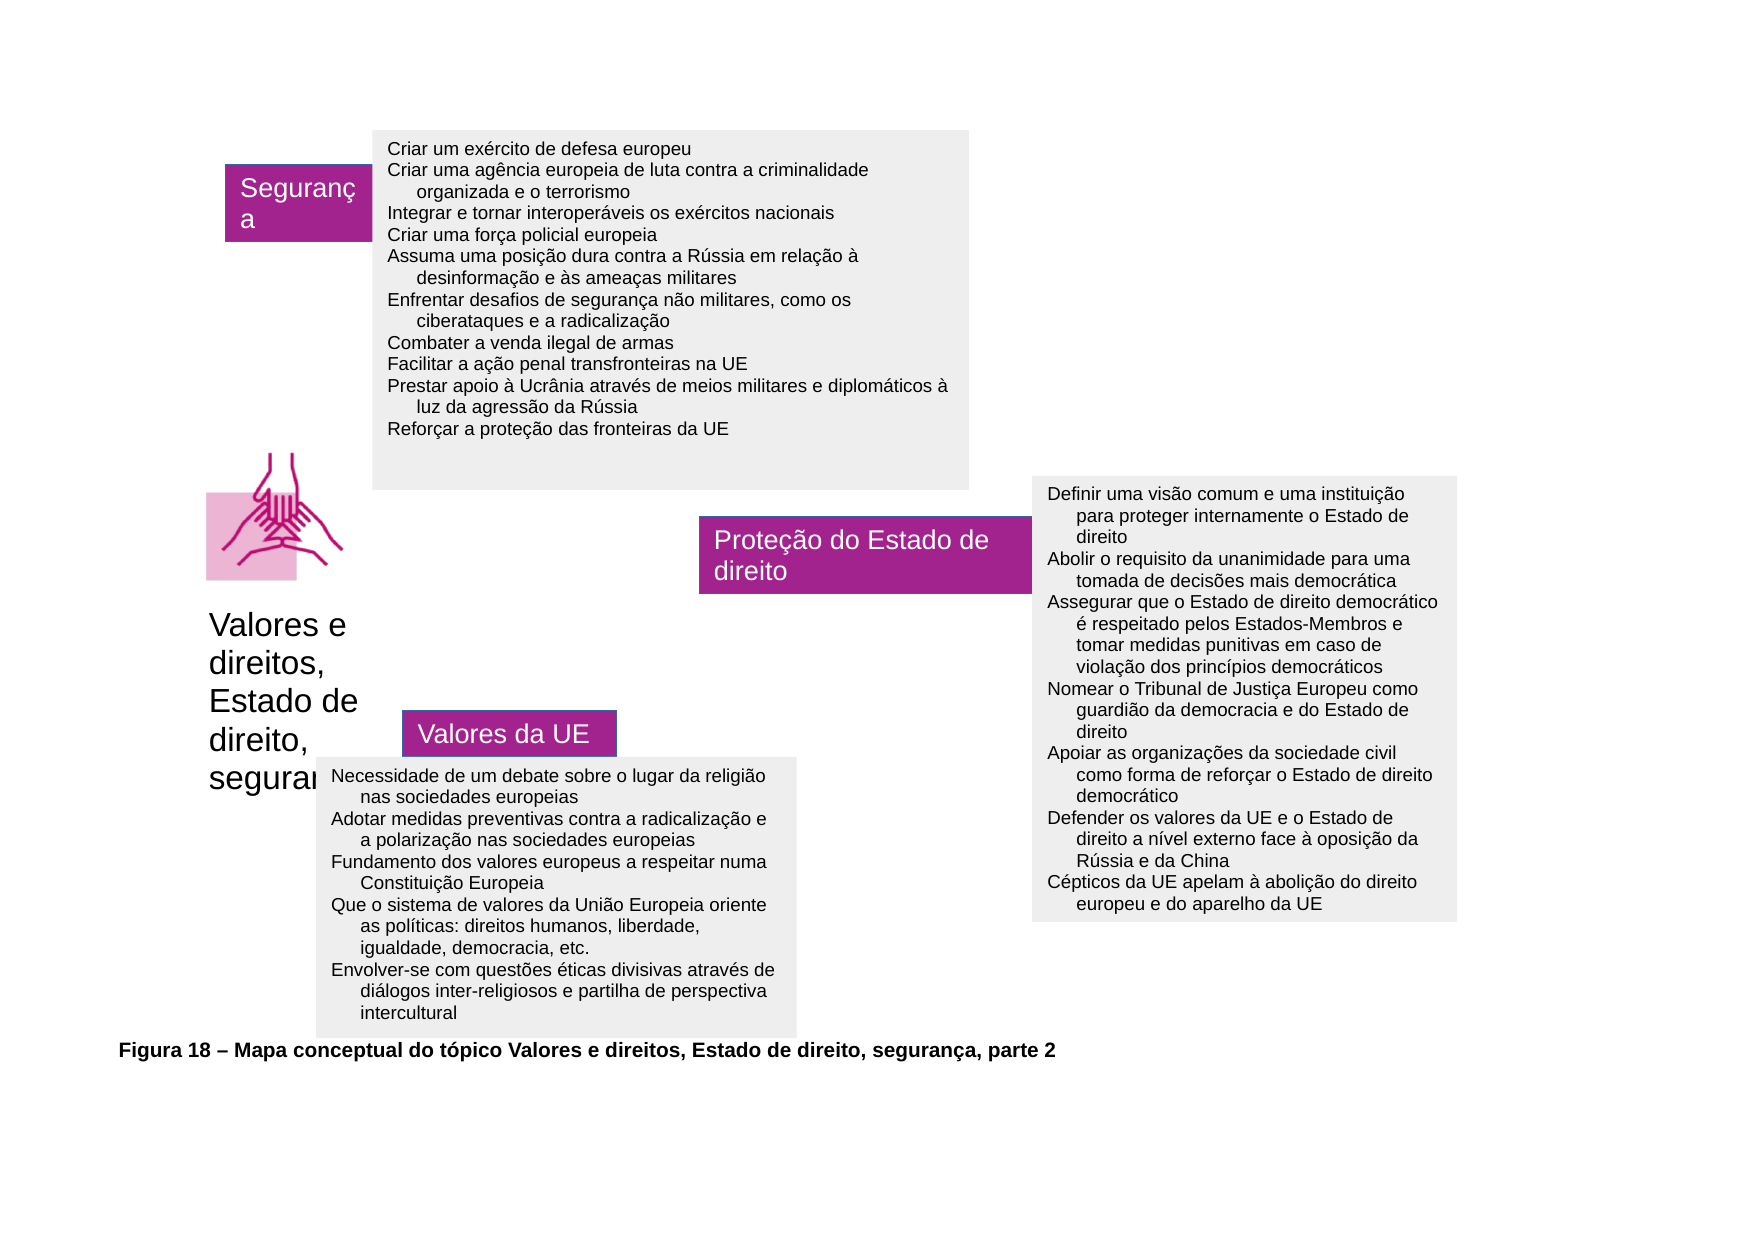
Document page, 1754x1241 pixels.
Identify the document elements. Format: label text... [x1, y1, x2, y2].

picture [195, 449, 349, 583]
text Figura 18 – Mapa conceptual do tópico Valores e direitos, Estado de direito, segurança, parte 2 [118, 142, 1533, 1062]
